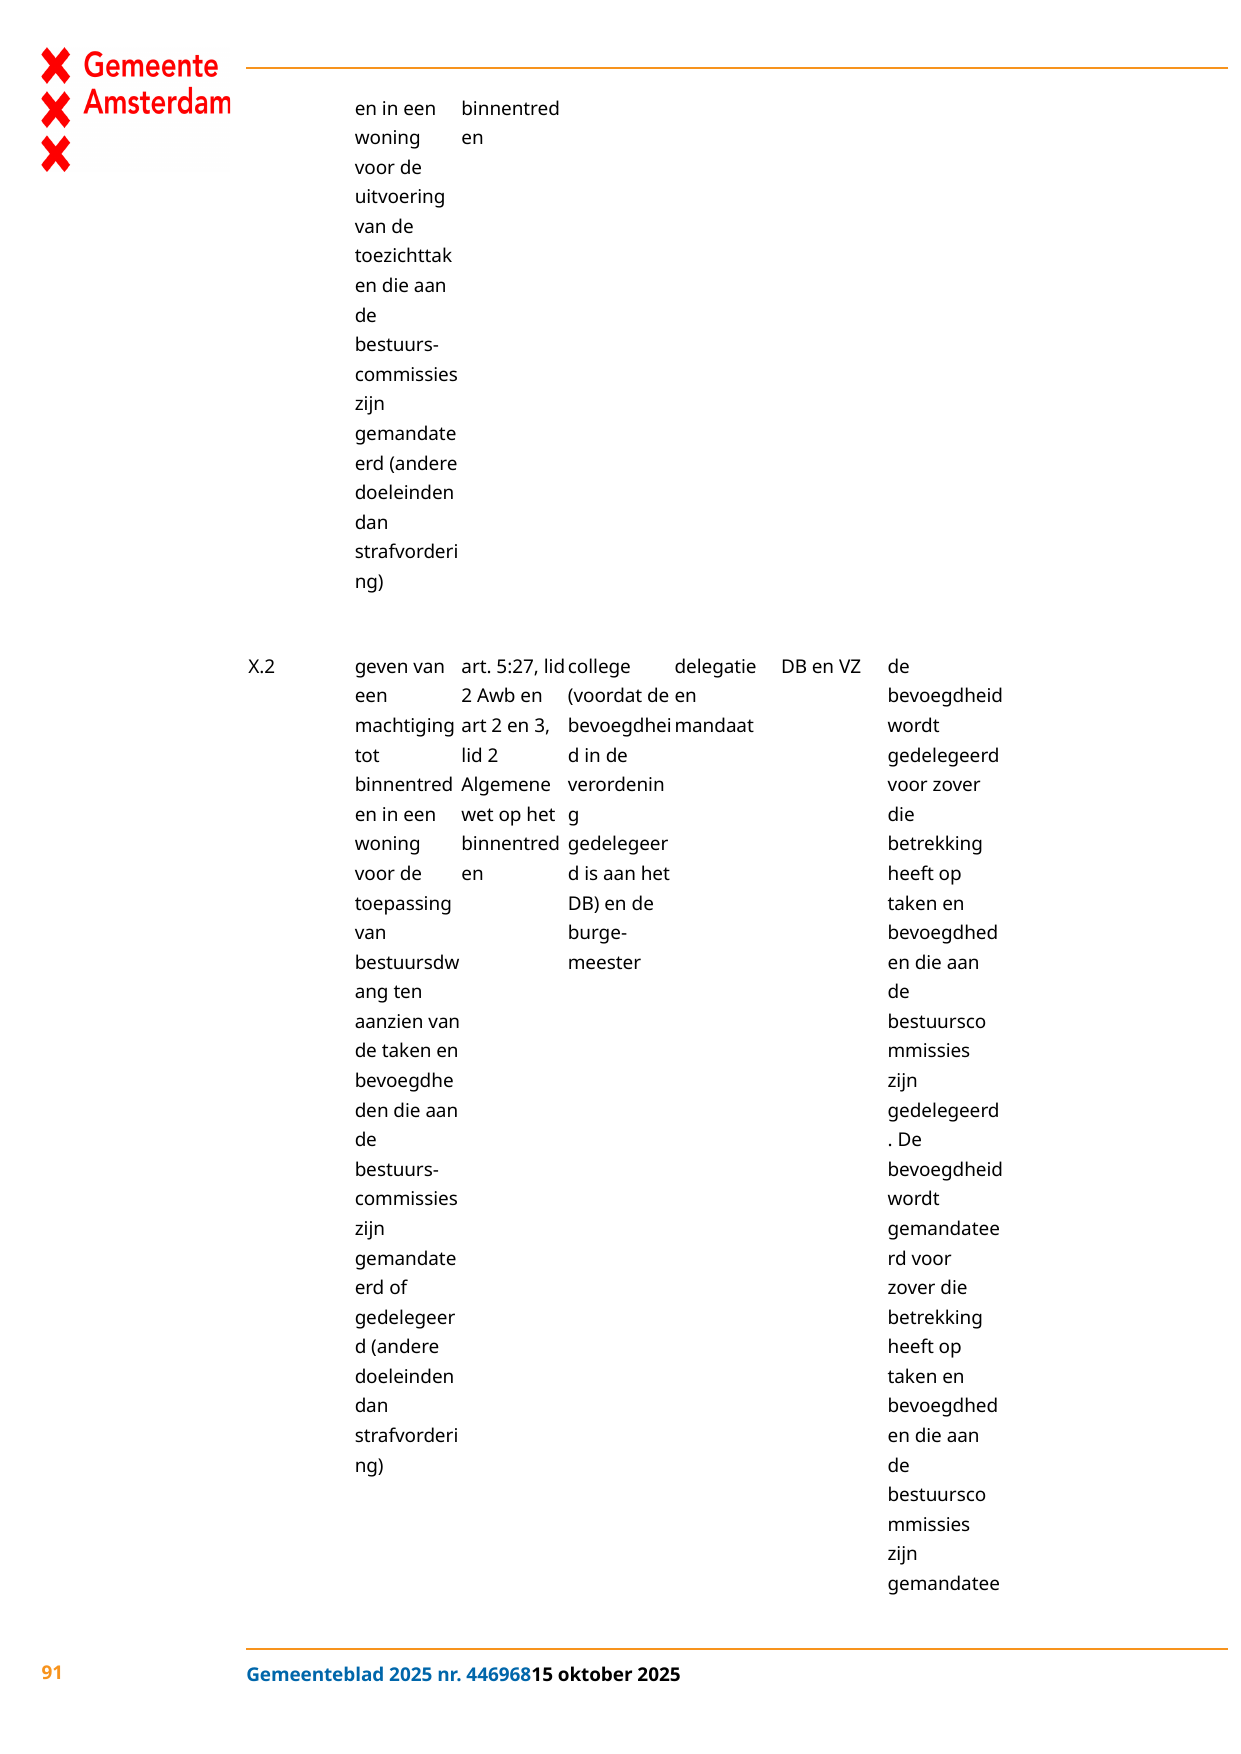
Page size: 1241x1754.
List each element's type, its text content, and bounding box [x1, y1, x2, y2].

table_cell delegatie en mandaat [674, 624, 781, 1596]
table_cell binnentreden [461, 95, 568, 623]
table_cell [1003, 624, 1152, 1596]
table_cell X.2 [248, 624, 354, 1596]
table_cell [674, 95, 781, 623]
table_cell [248, 95, 354, 623]
table_cell de bevoegdheid wordt gedelegeerd voor zover die betrekking heeft op taken en bevoegdheden die aan de bestuurscommissies zijn gedelegeerd. De bevoegdheid wordt gemandateerd voor zover die betrekking heeft op taken en bevoegdheden die aan de bestuurscommissies zijn gemandatee [888, 624, 1003, 1596]
table_cell DB en VZ [781, 624, 887, 1596]
table_cell [1003, 95, 1152, 623]
picture [41, 47, 231, 172]
table_cell [781, 95, 887, 623]
table_cell [568, 95, 674, 623]
table_cell art. 5:27, lid 2 Awb en art 2 en 3, lid 2 Algemene wet op het binnentreden [461, 624, 568, 1596]
table_cell [888, 95, 1003, 623]
table_cell college (voordat de bevoegdheid in de verordening gedelegeerd is aan het DB) en de burge-meester [568, 624, 674, 1596]
table_cell geven van een machtiging tot binnentreden in een woning voor de toepassing van bestuursdwang ten aanzien van de taken en bevoegdheden die aan de bestuurs-commissies zijn gemandateerd of gedelegeerd (andere doeleinden dan strafvordering) [355, 624, 461, 1596]
table_cell en in een woning voor de uitvoering van de toezichttaken die aan de bestuurs-commissies zijn gemandateerd (andere doeleinden dan strafvordering) [355, 95, 461, 623]
